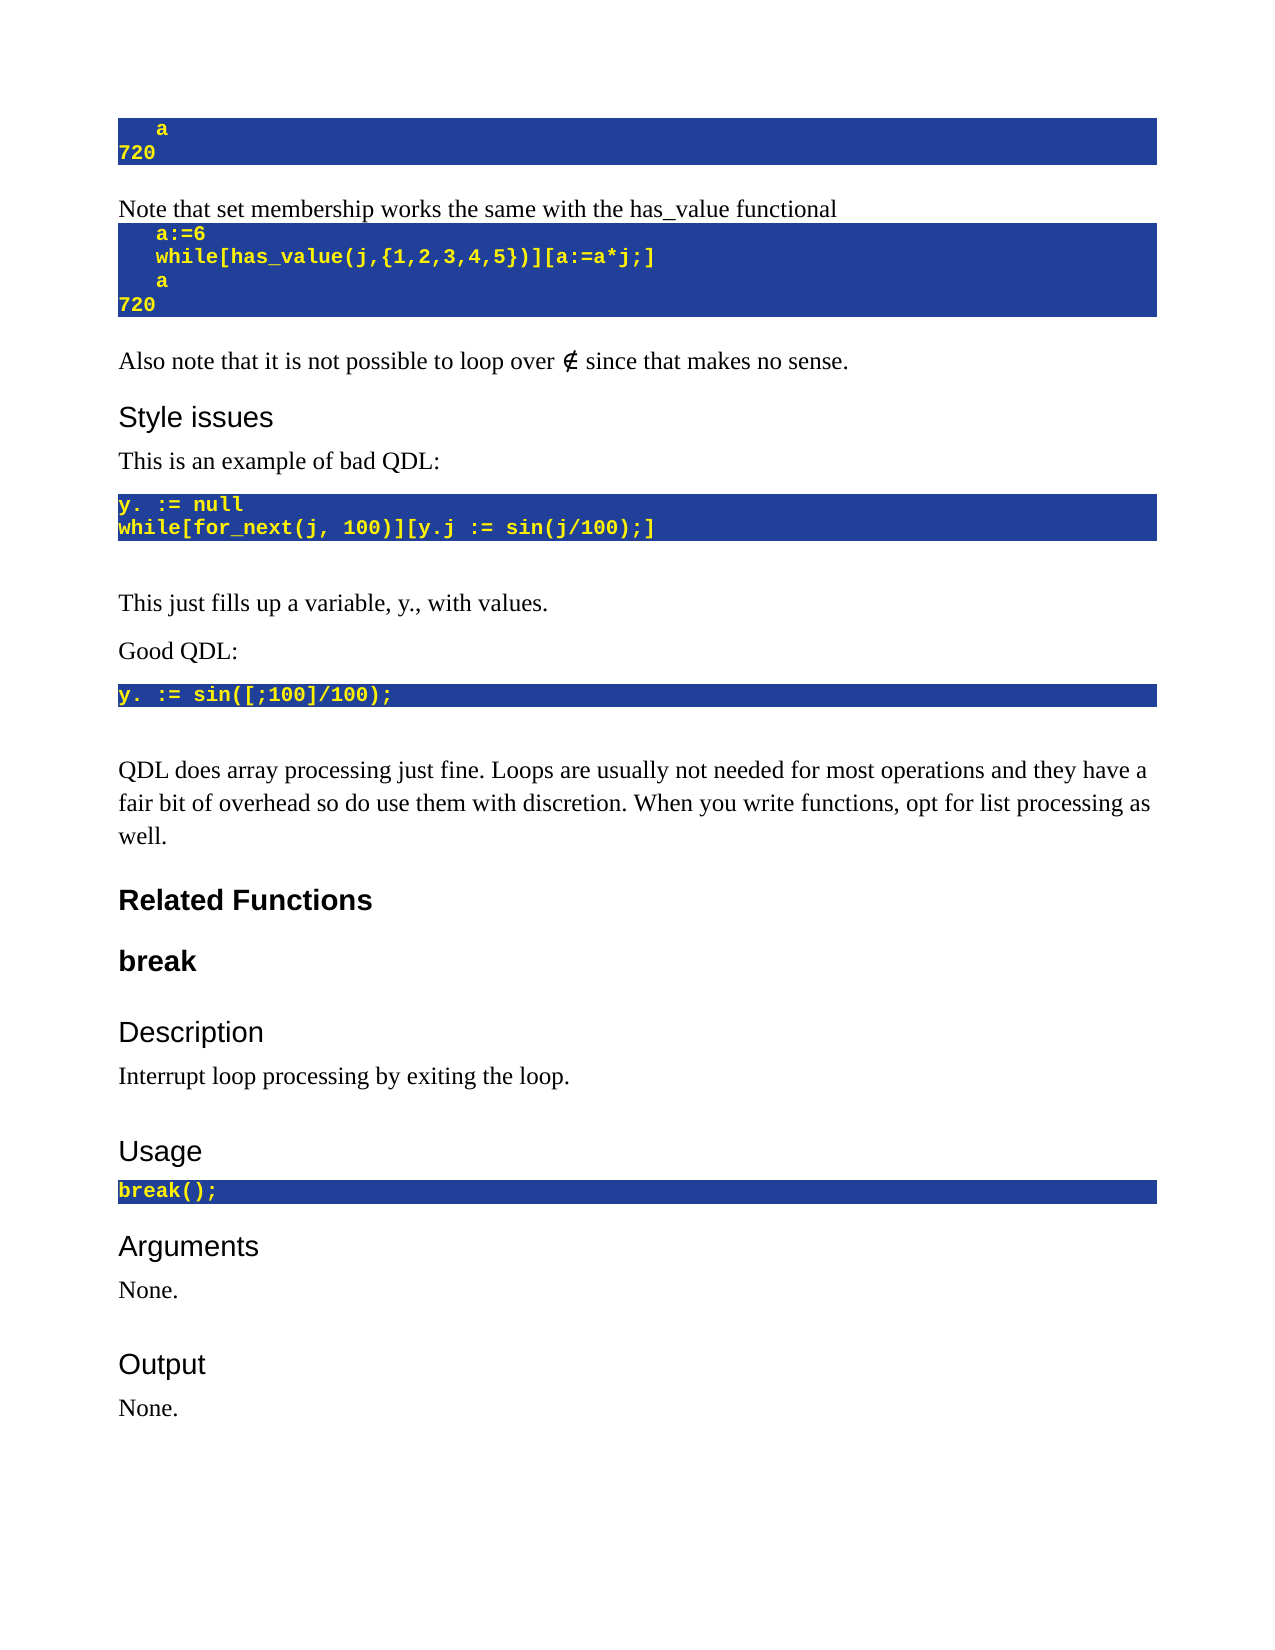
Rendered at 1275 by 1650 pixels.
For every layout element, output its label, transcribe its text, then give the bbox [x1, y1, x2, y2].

text None. [118, 1393, 1157, 1422]
subtitle Arguments [118, 1229, 1157, 1262]
text 720 [118, 294, 1157, 317]
text QDL does array processing just fine. Loops are usually not needed for most operations and they have a fair bit of overhead so do use them with discretion. When you write functions, opt for list processing as well. [118, 755, 1157, 850]
text a [118, 270, 1157, 294]
text 720 [118, 142, 1157, 165]
text Good QDL: [118, 636, 1157, 665]
text y. := sin([;100]/100); [118, 684, 1157, 707]
subtitle Description [118, 1015, 1157, 1049]
subtitle Style issues [118, 400, 1157, 433]
text None. [118, 1275, 1157, 1303]
text a:=6 [118, 223, 1157, 247]
text while[has_value(j,{1,2,3,4,5})][a:=a*j;] [118, 247, 1157, 270]
text a [118, 118, 1157, 142]
subtitle Usage [118, 1134, 1157, 1167]
text y. := null [118, 494, 1157, 517]
text This is an example of bad QDL: [118, 446, 1157, 475]
text Interrupt loop processing by exiting the loop. [118, 1061, 1157, 1090]
text Also note that it is not possible to loop over ∉ since that makes no sense. [118, 346, 1157, 375]
text while[for_next(j, 100)][y.j := sin(j/100);] [118, 517, 1157, 541]
subtitle break [118, 944, 1157, 978]
subtitle Related Functions [118, 883, 1157, 917]
text Note that set membership works the same with the has_value functional [118, 194, 1157, 223]
text This just fills up a variable, y., with values. [118, 588, 1157, 617]
subtitle Output [118, 1347, 1157, 1381]
text break(); [118, 1180, 1157, 1204]
